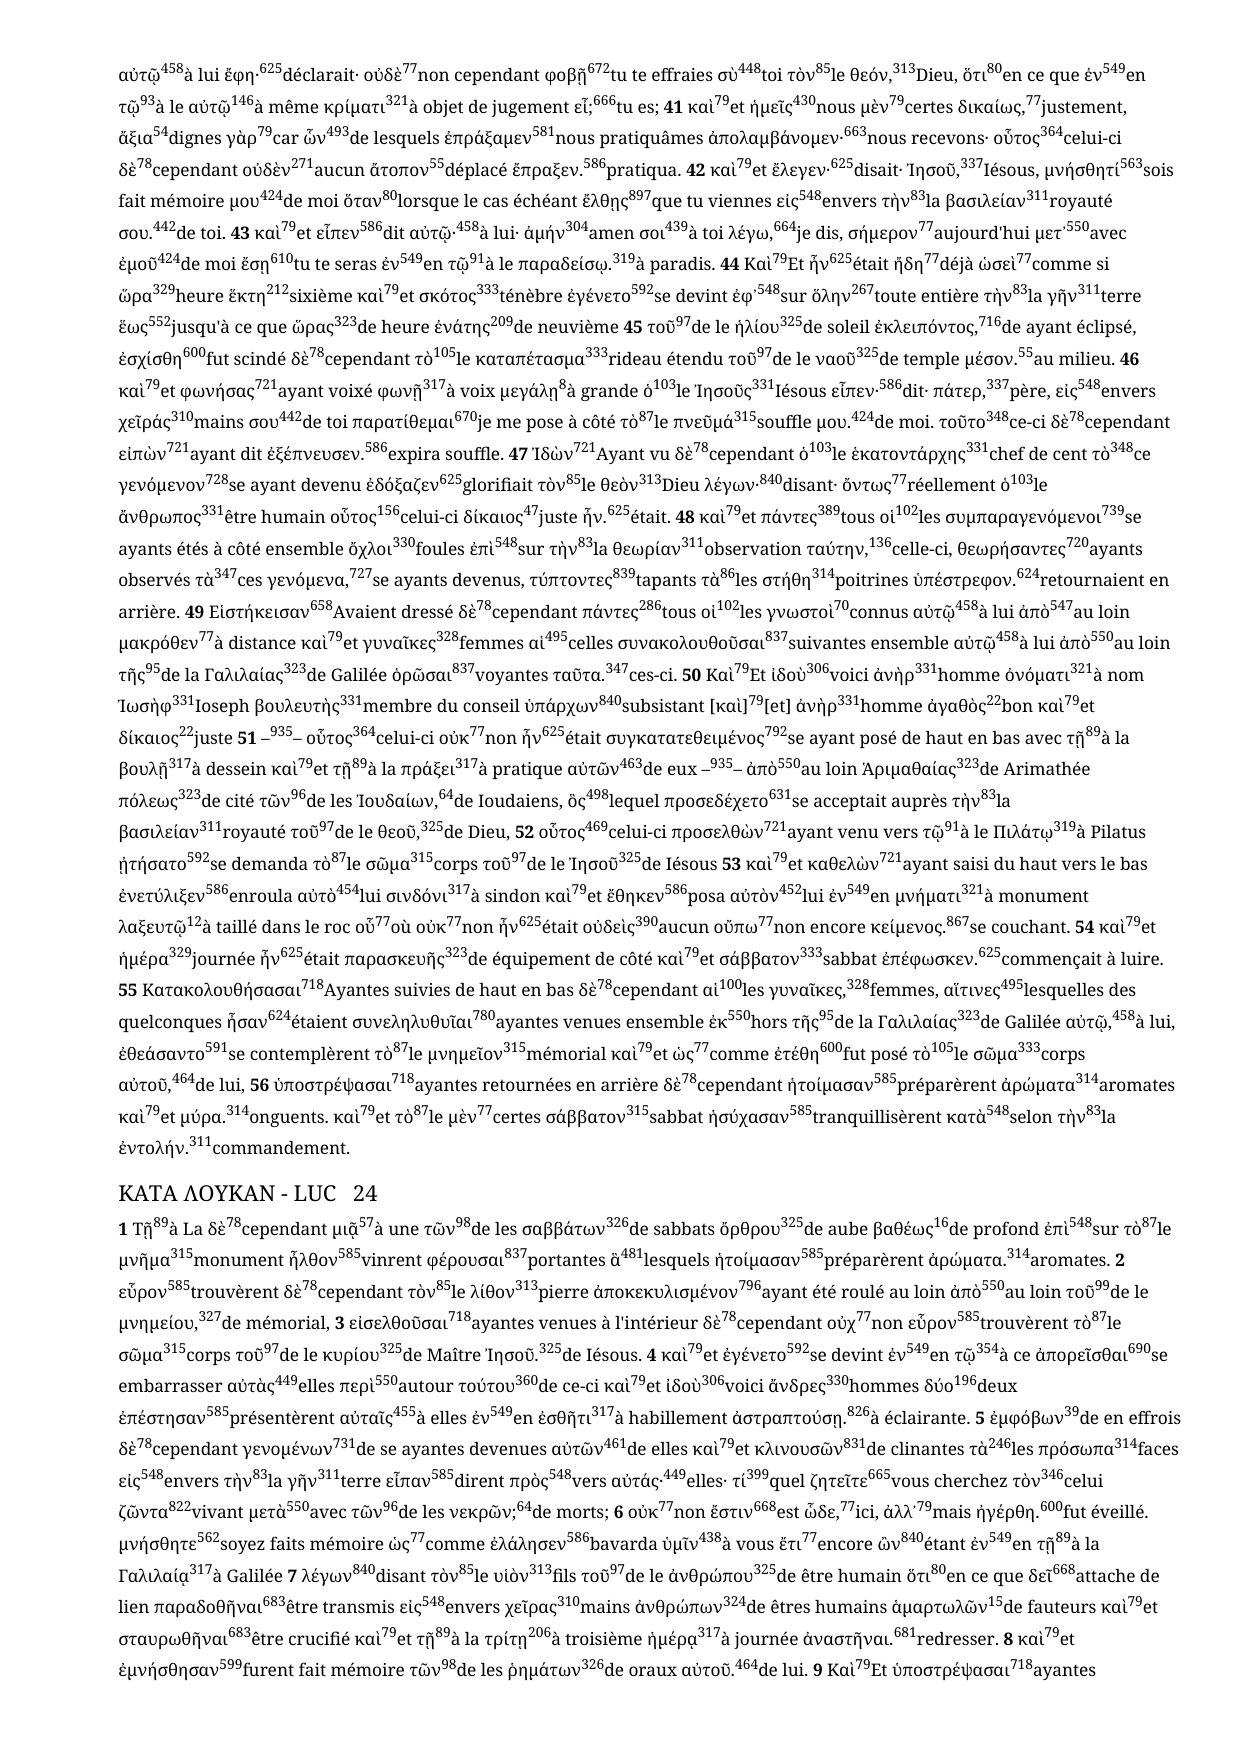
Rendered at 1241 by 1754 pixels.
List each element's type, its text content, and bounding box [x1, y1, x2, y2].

text 1 Καὶ79Et ἀναστὰν723ayant redressé ἅπαν289en totalité τὸ105le πλῆθος333multitude αὐτῶν463de eux ἤγαγον585conduisirent αὐτὸν452lui ἐπὶ548sur τὸν85le Πιλᾶτον.313Pilatus. 2 Ἤρξαντο591Se originèrent δὲ78cependant κατηγορεῖν689accuser αὐτοῦ464de lui λέγοντες·839disants· τοῦτον346celui-ci εὕρομεν581nous trouvâmes διαστρέφοντα822tournant de travers τὸ87le ἔθνος315ethnie ἡμῶν423de nous καὶ79et κωλύοντα822empêchant φόρους312impôts Καίσαρι319à Kaesar διδόναι689donner καὶ79et λέγοντα822disant ἑαυτὸν528lui-même χριστὸν313Christ βασιλέα313roi εἶναι.689être. 3 ὁ103le δὲ78cependant Πιλᾶτος331Pilatus ἠρώτησεν586interrogea αὐτὸν452lui λέγων·840disant· σὺ448toi εἶ666tu es ὁ103le βασιλεὺς331roi τῶν96de les Ἰουδαίων;64de Ioudaiens; ὁ469celui δὲ78cependant ἀποκριθεὶς760ayant été répondu αὐτῷ458à lui ἔφη·625déclarait· σὺ448toi λέγεις.666tu dis. 4 ὁ103le δὲ78cependant Πιλᾶτος331Pilatus εἶπεν586dit πρὸς548vers τοὺς84les ἀρχιερεῖς312chefs sacrificateurs καὶ79et τοὺς84les ὄχλους·312foules· οὐδὲν271aucun εὑρίσκω664je trouve αἴτιον55auteur ἐν549en τῷ91à le ἀνθρώπῳ319à être humain τούτῳ.144à celui-ci. 5 οἱ468ceux δὲ78cependant ἐπίσχυον624avaient la ténacité au dessus λέγοντες839disants ὅτι80en ce que ἀνασείει668secoue de bas en haut τὸν85le λαὸν313peuple διδάσκων840enseignant καθ᾽550contre ὅλης279de toute entière τῆς95de la Ἰουδαίας,323de Ioudaia, καὶ77aussi ἀρξάμενος740se ayant originé ἀπὸ550au loin τῆς95de la Γαλιλαίας323de Galilée ἕως551jusqu'à ce que ὧδε.77ici. 6 Πιλᾶτος331Pilatus δὲ78cependant ἀκούσας721ayant écouté ἐπηρώτησεν586surinterrogea εἰ80si ὁ103le ἄνθρωπος331être humain Γαλιλαῖός47Galiléen ἐστιν,668est, 7 καὶ79et ἐπιγνοὺς721ayant reconnu ὅτι80en ce que ἐκ550hors τῆς95de la ἐξουσίας323de autorité Ἡρῴδου325de Hérode ἐστὶν668est ἀνέπεμψεν586manda de bas en haut αὐτὸν452lui πρὸς548vers Ἡρῴδην,313Hérode, ὄντα822étant καὶ77aussi αὐτὸν528lui-même ἐν549en Ἱεροσολύμοις320à Ierosolymas ἐν549en ταύταις141à celles-ci ταῖς88à les ἡμέραις.316à journées. 8 Ὁ103Le δὲ78cependant Ἡρῴδης331Hérode ἰδὼν721ayant vu τὸν85le Ἰησοῦν313Iésous ἐχάρη600fut été de joie λίαν,77extrêmement, ἦν625était γὰρ79car ἐξ550hors ἱκανῶν15de assez-importants χρόνων324de temps θέλων840voulant ἰδεῖν681voir αὐτὸν452lui διὰ548par le fait de τὸ348ce ἀκούειν689écouter περὶ550autour αὐτοῦ464de lui καὶ79et ἤλπιζέν625espérait τι271un quelconque σημεῖον315signe ἰδεῖν681voir ὑπ᾽550sous αὐτοῦ464de lui γινόμενον.851se devenant. 9 ἐπηρώτα625surinterrogeait δὲ78cependant αὐτὸν452lui ἐν549en λόγοις318à discours ἱκανοῖς,9à assez-importants, αὐτὸς469lui δὲ78cependant οὐδὲν375aucun ἀπεκρίνατο592se répondit αὐτῷ.458à lui. 10 εἱστήκεισαν658avaient dressé δὲ78cependant οἱ102les ἀρχιερεῖς330chefs sacrificateurs καὶ79et οἱ102les γραμματεῖς330lettrés εὐτόνως77d'une manière bien tendue κατηγοροῦντες839accusants αὐτοῦ.464de lui. 11 ἐξουθενήσας721ayant exclu comme rien δὲ78cependant αὐτὸν452lui [καὶ]77[aussi] ὁ103le Ἡρῴδης331Hérode σὺν549avec τοῖς92à les στρατεύμασιν320à troupes de soldats αὐτοῦ464de lui καὶ79et ἐμπαίξας721ayant enjoué περιβαλὼν721ayant entouré ἐσθῆτα311habillement λαμπρὰν2brillante ἀνέπεμψεν586manda de bas en haut αὐτὸν452lui τῷ91à le Πιλάτῳ.319à Pilatus. 12 ἐγένοντο591se devinrent δὲ78cependant φίλοι46amis ὅ103le τε79en outre Ἡρῴδης331Hérode καὶ79et ὁ103le Πιλᾶτος331Pilatus ἐν549en αὐτῇ142à même τῇ89à la ἡμέρᾳ317à journée μετ᾽550avec ἀλλήλων·504de les uns les autres· προϋπῆρχον624subsistaient auparavant γὰρ79car ἐν549en ἔχθρᾳ317à haine ὄντες839étants πρὸς548vers αὐτούς.527eux-mêmes. 13 Πιλᾶτος331Pilatus δὲ78cependant συγκαλεσάμενος740se ayant appelé ensemble τοὺς84les ἀρχιερεῖς312chefs sacrificateurs καὶ79et τοὺς84les ἄρχοντας312chefs καὶ79et τὸν85le λαὸν313peuple 14 εἶπεν586dit πρὸς548vers αὐτούς·451eux· προσηνέγκατέ583vous apportâtes μοι420à moi τὸν85le ἄνθρωπον313être humain τοῦτον138celui-ci ὡς80comme ἀποστρέφοντα822détournant τὸν85le λαόν,313peuple, καὶ79et ἰδοὺ306voici ἐγὼ431moi ἐνώπιον552en devant ὑμῶν441de vous ἀνακρίνας721ayant jugé de bas en haut οὐθὲν375aucun εὗρον582je trouvai ἐν549en τῷ91à le ἀνθρώπῳ319à être humain τούτῳ144à celui-ci αἴτιον55auteur ὧν493de lesquels κατηγορεῖτε665vous accusez κατ᾽550contre αὐτοῦ.464de lui. 15 ἀλλ᾽79mais οὐδὲ77non cependant Ἡρῴδης,331Hérode, ἀνέπεμψεν586manda de bas en haut γὰρ79car αὐτὸν452lui πρὸς548vers ἡμᾶς,416nous, καὶ79et ἰδοὺ306voici οὐδὲν392aucun ἄξιον73digne θανάτου325de trépas ἐστὶν668est πεπραγμένον815ayant été pratiqué αὐτῷ·458à lui· 16 παιδεύσας721ayant éduqué οὖν79donc αὐτὸν452lui ἀπολύσω.602je délierai au loin. 17 18 Ἀνέκραγον585Croassèrent de bas en haut δὲ78cependant παμπληθεὶ77en toute multitude λέγοντες·839disants· αἶρε570lève τοῦτον,346celui-ci, ἀπόλυσον554délie au loin δὲ78cependant ἡμῖν419à nous τὸν85le Βαραββᾶν·313Bar-Abba· 19 ὅστις498lequel un quelconque ἦν625était διὰ548par le fait de στάσιν311dressement τινὰ267une quelconque γενομένην724se ayante devenue ἐν549en τῇ89à la πόλει317à cité καὶ79et φόνον313meurtre βληθεὶς760ayant été jeté ἐν549en τῇ89à la φυλακῇ.317à gardiennage. 20 πάλιν77de nouveau δὲ78cependant ὁ103le Πιλᾶτος331Pilatus προσεφώνησεν586voixa auprès αὐτοῖς457à eux θέλων840voulant ἀπολῦσαι681délier au loin τὸν85le Ἰησοῦν.313Iésous. 21 οἱ468ceux δὲ78cependant ἐπεφώνουν624voixaient sur λέγοντες·839disants· σταύρου570crucifie σταύρου570crucifie αὐτόν.452lui. 22 ὁ469celui δὲ78cependant τρίτον77troisièmement εἶπεν586dit πρὸς548vers αὐτούς·451eux· τί163quel γὰρ79car κακὸν55malicieux ἐποίησεν586fit οὗτος;364celui-ci; οὐδὲν271aucun αἴτιον55auteur θανάτου325de trépas εὗρον582je trouvai ἐν549en αὐτῷ·458à lui· παιδεύσας721ayant éduqué οὖν79donc αὐτὸν452lui ἀπολύσω.602je délierai au loin. 23 οἱ468ceux δὲ78cependant ἐπέκειντο630se couchaient sur φωναῖς316à voix μεγάλαις7à grandes αἰτούμενοι866se demandants αὐτὸν452lui σταυρωθῆναι,683être crucifié, καὶ79et κατίσχυον624avaient la ténacité de haut en bas αἱ100les φωναὶ328voix αὐτῶν.463de eux. 24 Καὶ79Et Πιλᾶτος331Pilatus ἐπέκρινεν586adjugea γενέσθαι682se devenir τὸ87le αἴτημα315demande αὐτῶν·463de eux· 25 ἀπέλυσεν586délia au loin δὲ78cependant τὸν346celui διὰ548par le fait de στάσιν311dressement καὶ79et φόνον313meurtre βεβλημένον796ayant été jeté εἰς548envers φυλακὴν311gardiennage ὃν480lequel ᾐτοῦντο,630se demandaient, τὸν85le δὲ78cependant Ἰησοῦν313Iésous παρέδωκεν586transmit τῷ93à le θελήματι321à volonté αὐτῶν.463de eux. 26 Καὶ79Et ὡς80comme ἀπήγαγον585conduisirent au loin αὐτόν,452lui, ἐπιλαβόμενοι739se ayants emparés Σίμωνά313Simon τινα269un quelconque Κυρηναῖον313Cyrénéen ἐρχόμενον849se venant ἀπ᾽550au loin ἀγροῦ325de champ ἐπέθηκαν585surposèrent αὐτῷ458à lui τὸν85le σταυρὸν313croix φέρειν689porter ὄπισθεν552de derrière τοῦ97de le Ἰησοῦ.325de Iésous. 27 Ἠκολούθει625Suivait δὲ78cependant αὐτῷ458à lui πολὺ289nombreux πλῆθος333multitude τοῦ97de le λαοῦ325de peuple καὶ79et γυναικῶν322de femmes αἳ495lesquelles ἐκόπτοντο630se coupaient καὶ79et ἐθρήνουν624faisaient des thrènes αὐτόν.452lui. 28 στραφεὶς760ayant été tourné δὲ78cependant πρὸς548vers αὐτὰς449elles [ὁ]103[le] Ἰησοῦς331Iésous εἶπεν·586dit· θυγατέρες334filles Ἰερουσαλήμ,323de Ierousalem, μὴ77ne pas κλαίετε569pleurez ἐπ᾽548sur ἐμέ·417moi· πλὴν79toutefois ἐφ᾽548sur ἑαυτὰς514vous-mêmes κλαίετε569pleurez καὶ79et ἐπὶ548sur τὰ86les τέκνα314enfants ὑμῶν,441de vous, 29 ὅτι80en ce que ἰδοὺ306voici ἔρχονται673se viennent ἡμέραι328journées ἐν549en αἷς483à lesquelles ἐροῦσιν·605diront· μακάριαι44bienheureuses αἱ100les στεῖραι68stériles καὶ79et αἱ100les κοιλίαι328cavités ventrales αἳ495lesquelles οὐκ77non ἐγέννησαν585engendrèrent καὶ79et μαστοὶ330seins οἳ497lesquels οὐκ77non ἔθρεψαν.585nourrirent. 30 τότε77alors ἄρξονται611se origineront λέγειν689dire τοῖς92à les ὄρεσιν·320à montagnes· πέσετε553tombez ἐφ᾽548sur ἡμᾶς,416nous, καὶ79et τοῖς90à les βουνοῖς·318à collines· καλύψατε553couvrez ἡμᾶς·416nous· 31 ὅτι80en ce que εἰ80si ἐν549en τῷ93à le ὑγρῷ12à humide ξύλῳ321à bois ταῦτα347ces-ci ποιοῦσιν,667font, ἐν549en τῷ93à le ξηρῷ61à sec τί412quel γένηται;905que se devienne; 32 Ἤγοντο635Étaient conduit δὲ78cependant καὶ77aussi ἕτεροι131autres-différents κακοῦργοι70travailleurs du mal δύο196deux σὺν549avec αὐτῷ458à lui ἀναιρεθῆναι.683être saisi de bas en haut. 33 Καὶ79Et ὅτε80lorsque ἦλθον585vinrent ἐπὶ548sur τὸν85le τόπον313lieu τὸν346celui καλούμενον875étant appelé Κρανίον,315Crâne, ἐκεῖ77là ἐσταύρωσαν585crucifièrent αὐτὸν452lui καὶ79et τοὺς84les κακούργους,52travailleurs du mal, ὃν373lequel μὲν79certes ἐκ550hors δεξιῶν66de droits ὃν373lequel δὲ78cependant ἐξ550hors ἀριστερῶν.66de gauches. 34 ⟦ὁ103⟦le δὲ78cependant Ἰησοῦς331Iésous ἔλεγεν·625disait· πάτερ,337père, ἄφες554abandonne αὐτοῖς,457à eux, οὐ77non γὰρ79car οἴδασιν641ont su τί163quel ποιοῦσιν.⟧667font.⟧ διαμεριζόμενοι866se partageants en séparant δὲ78cependant τὰ86les ἱμάτια314himations αὐτοῦ464de lui ἔβαλον585jetèrent κλῆρον.313lot. 35 Καὶ79Et εἱστήκει659avait dressé ὁ103le λαὸς331peuple θεωρῶν.840observant. ἐξεμυκτήριζον624narguaient à l'excès δὲ78cependant καὶ77aussi οἱ102les ἄρχοντες330chefs λέγοντες·839disants· ἄλλους372autres ἔσωσεν,586sauva, σωσάτω556sauve ἑαυτόν,528lui-même, εἰ80si οὗτός364celui-ci ἐστιν668est ὁ103le χριστὸς331Christ τοῦ97de le θεοῦ325de Dieu ὁ103le ἐκλεκτός.71élu. 36 ἐνέπαιξαν585enjouèrent δὲ78cependant αὐτῷ458à lui καὶ77aussi οἱ102les στρατιῶται330soldats προσερχόμενοι,866se venants vers, ὄξος315vinaigre προσφέροντες839apportants αὐτῷ458à lui 37 καὶ79et λέγοντες·839disants· εἰ80si σὺ448toi εἶ666tu es ὁ103le βασιλεὺς331roi τῶν96de les Ἰουδαίων,64de Ioudaiens, σῶσον554sauve σεαυτόν.516toi-même. 38 ἦν625était δὲ78cependant καὶ77aussi ἐπιγραφὴ329épigraphe ἐπ᾽549sur αὐτῷ·458à lui· ὁ103le βασιλεὺς331roi τῶν96de les Ἰουδαίων64de Ioudaiens οὗτος.156celui-ci. 39 Εἷς71Un δὲ78cependant τῶν96de les κρεμασθέντων753de ayants étés suspendus κακούργων64de travailleurs du mal ἐβλασφήμει625blasphémait αὐτὸν452lui λέγων·840disant· οὐχὶ340non pas σὺ448toi εἶ666tu es ὁ103le χριστός;331Christ; σῶσον554sauve σεαυτὸν516toi-même καὶ79et ἡμᾶς.416nous. 40 ἀποκριθεὶς760ayant été répondu δὲ78cependant ὁ103le ἕτερος390autre-différent ἐπιτιμῶν840survalorisant αὐτῷ458à lui ἔφη·625déclarait· οὐδὲ77non cependant φοβῇ672tu te effraies σὺ448toi τὸν85le θεόν,313Dieu, ὅτι80en ce que ἐν549en τῷ93à le αὐτῷ146à même κρίματι321à objet de jugement εἶ;666tu es; 41 καὶ79et ἡμεῖς430nous μὲν79certes δικαίως,77justement, ἄξια54dignes γὰρ79car ὧν493de lesquels ἐπράξαμεν581nous pratiquâmes ἀπολαμβάνομεν·663nous recevons· οὗτος364celui-ci δὲ78cependant οὐδὲν271aucun ἄτοπον55déplacé ἔπραξεν.586pratiqua. 42 καὶ79et ἔλεγεν·625disait· Ἰησοῦ,337Iésous, μνήσθητί563sois fait mémoire μου424de moi ὅταν80lorsque le cas échéant ἔλθῃς897que tu viennes εἰς548envers τὴν83la βασιλείαν311royauté σου.442de toi. 43 καὶ79et εἶπεν586dit αὐτῷ·458à lui· ἀμήν304amen σοι439à toi λέγω,664je dis, σήμερον77aujourd'hui μετ᾽550avec ἐμοῦ424de moi ἔσῃ610tu te seras ἐν549en τῷ91à le παραδείσῳ.319à paradis. 44 Καὶ79Et ἦν625était ἤδη77déjà ὡσεὶ77comme si ὥρα329heure ἕκτη212sixième καὶ79et σκότος333ténèbre ἐγένετο592se devint ἐφ᾽548sur ὅλην267toute entière τὴν83la γῆν311terre ἕως552jusqu'à ce que ὥρας323de heure ἐνάτης209de neuvième 45 τοῦ97de le ἡλίου325de soleil ἐκλειπόντος,716de ayant éclipsé, ἐσχίσθη600fut scindé δὲ78cependant τὸ105le καταπέτασμα333rideau étendu τοῦ97de le ναοῦ325de temple μέσον.55au milieu. 46 καὶ79et φωνήσας721ayant voixé φωνῇ317à voix μεγάλῃ8à grande ὁ103le Ἰησοῦς331Iésous εἶπεν·586dit· πάτερ,337père, εἰς548envers χεῖράς310mains σου442de toi παρατίθεμαι670je me pose à côté τὸ87le πνεῦμά315souffle μου.424de moi. τοῦτο348ce-ci δὲ78cependant εἰπὼν721ayant dit ἐξέπνευσεν.586expira souffle. 47 Ἰδὼν721Ayant vu δὲ78cependant ὁ103le ἑκατοντάρχης331chef de cent τὸ348ce γενόμενον728se ayant devenu ἐδόξαζεν625glorifiait τὸν85le θεὸν313Dieu λέγων·840disant· ὄντως77réellement ὁ103le ἄνθρωπος331être humain οὗτος156celui-ci δίκαιος47juste ἦν.625était. 48 καὶ79et πάντες389tous οἱ102les συμπαραγενόμενοι739se ayants étés à côté ensemble ὄχλοι330foules ἐπὶ548sur τὴν83la θεωρίαν311observation ταύτην,136celle-ci, θεωρήσαντες720ayants observés τὰ347ces γενόμενα,727se ayants devenus, τύπτοντες839tapants τὰ86les στήθη314poitrines ὑπέστρεφον.624retournaient en arrière. 49 Εἱστήκεισαν658Avaient dressé δὲ78cependant πάντες286tous οἱ102les γνωστοὶ70connus αὐτῷ458à lui ἀπὸ547au loin μακρόθεν77à distance καὶ79et γυναῖκες328femmes αἱ495celles συνακολουθοῦσαι837suivantes ensemble αὐτῷ458à lui ἀπὸ550au loin τῆς95de la Γαλιλαίας323de Galilée ὁρῶσαι837voyantes ταῦτα.347ces-ci. 50 Καὶ79Et ἰδοὺ306voici ἀνὴρ331homme ὀνόματι321à nom Ἰωσὴφ331Ioseph βουλευτὴς331membre du conseil ὑπάρχων840subsistant [καὶ]79[et] ἀνὴρ331homme ἀγαθὸς22bon καὶ79et δίκαιος22juste 51 –935– οὗτος364celui-ci οὐκ77non ἦν625était συγκατατεθειμένος792se ayant posé de haut en bas avec τῇ89à la βουλῇ317à dessein καὶ79et τῇ89à la πράξει317à pratique αὐτῶν463de eux –935– ἀπὸ550au loin Ἁριμαθαίας323de Arimathée πόλεως323de cité τῶν96de les Ἰουδαίων,64de Ioudaiens, ὃς498lequel προσεδέχετο631se acceptait auprès τὴν83la βασιλείαν311royauté τοῦ97de le θεοῦ,325de Dieu, 52 οὗτος469celui-ci προσελθὼν721ayant venu vers τῷ91à le Πιλάτῳ319à Pilatus ᾐτήσατο592se demanda τὸ87le σῶμα315corps τοῦ97de le Ἰησοῦ325de Iésous 53 καὶ79et καθελὼν721ayant saisi du haut vers le bas ἐνετύλιξεν586enroula αὐτὸ454lui σινδόνι317à sindon καὶ79et ἔθηκεν586posa αὐτὸν452lui ἐν549en μνήματι321à monument λαξευτῷ12à taillé dans le roc οὗ77où οὐκ77non ἦν625était οὐδεὶς390aucun οὔπω77non encore κείμενος.867se couchant. 54 καὶ79et ἡμέρα329journée ἦν625était παρασκευῆς323de équipement de côté καὶ79et σάββατον333sabbat ἐπέφωσκεν.625commençait à luire. 55 Κατακολουθήσασαι718Ayantes suivies de haut en bas δὲ78cependant αἱ100les γυναῖκες,328femmes, αἵτινες495lesquelles des quelconques ἦσαν624étaient συνεληλυθυῖαι780ayantes venues ensemble ἐκ550hors τῆς95de la Γαλιλαίας323de Galilée αὐτῷ,458à lui, ἐθεάσαντο591se contemplèrent τὸ87le μνημεῖον315mémorial καὶ79et ὡς77comme ἐτέθη600fut posé τὸ105le σῶμα333corps αὐτοῦ,464de lui, 56 ὑποστρέψασαι718ayantes retournées en arrière δὲ78cependant ἡτοίμασαν585préparèrent ἀρώματα314aromates καὶ79et μύρα.314onguents. καὶ79et τὸ87le μὲν77certes σάββατον315sabbat ἡσύχασαν585tranquillisèrent κατὰ548selon τὴν83la ἐντολήν.311commandement. [118, 59, 1181, 1160]
text 1 Τῇ89à La δὲ78cependant μιᾷ57à une τῶν98de les σαββάτων326de sabbats ὄρθρου325de aube βαθέως16de profond ἐπὶ548sur τὸ87le μνῆμα315monument ἦλθον585vinrent φέρουσαι837portantes ἃ481lesquels ἡτοίμασαν585préparèrent ἀρώματα.314aromates. 2 εὗρον585trouvèrent δὲ78cependant τὸν85le λίθον313pierre ἀποκεκυλισμένον796ayant été roulé au loin ἀπὸ550au loin τοῦ99de le μνημείου,327de mémorial, 3 εἰσελθοῦσαι718ayantes venues à l'intérieur δὲ78cependant οὐχ77non εὗρον585trouvèrent τὸ87le σῶμα315corps τοῦ97de le κυρίου325de Maître Ἰησοῦ.325de Iésous. 4 καὶ79et ἐγένετο592se devint ἐν549en τῷ354à ce ἀπορεῖσθαι690se embarrasser αὐτὰς449elles περὶ550autour τούτου360de ce-ci καὶ79et ἰδοὺ306voici ἄνδρες330hommes δύο196deux ἐπέστησαν585présentèrent αὐταῖς455à elles ἐν549en ἐσθῆτι317à habillement ἀστραπτούσῃ.826à éclairante. 5 ἐμφόβων39de en effrois δὲ78cependant γενομένων731de se ayantes devenues αὐτῶν461de elles καὶ79et κλινουσῶν831de clinantes τὰ246les πρόσωπα314faces εἰς548envers τὴν83la γῆν311terre εἶπαν585dirent πρὸς548vers αὐτάς·449elles· τί399quel ζητεῖτε665vous cherchez τὸν346celui ζῶντα822vivant μετὰ550avec τῶν96de les νεκρῶν;64de morts; 6 οὐκ77non ἔστιν668est ὧδε,77ici, ἀλλ᾽79mais ἠγέρθη.600fut éveillé. μνήσθητε562soyez faits mémoire ὡς77comme ἐλάλησεν586bavarda ὑμῖν438à vous ἔτι77encore ὢν840étant ἐν549en τῇ89à la Γαλιλαίᾳ317à Galilée 7 λέγων840disant τὸν85le υἱὸν313fils τοῦ97de le ἀνθρώπου325de être humain ὅτι80en ce que δεῖ668attache de lien παραδοθῆναι683être transmis εἰς548envers χεῖρας310mains ἀνθρώπων324de êtres humains ἁμαρτωλῶν15de fauteurs καὶ79et σταυρωθῆναι683être crucifié καὶ79et τῇ89à la τρίτῃ206à troisième ἡμέρᾳ317à journée ἀναστῆναι.681redresser. 8 καὶ79et ἐμνήσθησαν599furent fait mémoire τῶν98de les ῥημάτων326de oraux αὐτοῦ.464de lui. 9 Καὶ79Et ὑποστρέψασαι718ayantes retournées en arrière ἀπὸ550au loin τοῦ99de le μνημείου327de mémorial ἀπήγγειλαν585rapportèrent annonce ταῦτα347ces-ci πάντα270tous τοῖς90à les ἕνδεκα58à onze καὶ79et πᾶσιν274à tous τοῖς90à les λοιποῖς.377à restants. 10 ἦσαν624étaient δὲ78cependant ἡ101la Μαγδαληνὴ329Magdalene Μαρία329Maria καὶ79et Ἰωάννα329Ioanna καὶ79et Μαρία329Maria ἡ362celle Ἰακώβου325de Iakobos καὶ79et αἱ100les λοιπαὶ387restantes σὺν549avec αὐταῖς.455à elles. ἔλεγον624disaient πρὸς548vers τοὺς84les ἀποστόλους312envoyés ταῦτα,347ces-ci, 11 καὶ79et ἐφάνησαν599furent apparu en lumière ἐνώπιον552en devant αὐτῶν463de eux ὡσεὶ80comme si λῆρος331radotage τὰ104les ῥήματα332oraux ταῦτα,157ces-ci, καὶ79et ἠπίστουν624croyaient pas αὐταῖς.455à elles. 12 Ὁ103Le δὲ78cependant Πέτρος331Pierre ἀναστὰς721ayant redressé ἔδραμεν586courut ἐπὶ548sur τὸ87le μνημεῖον315mémorial καὶ79et παρακύψας721ayant penché à côté βλέπει668regarde τὰ86les ὀθόνια314étoffes de lins μόνα,116seuls, καὶ79et ἀπῆλθεν586éloigna πρὸς548vers ἑαυτὸν528lui-même θαυμάζων840étonnant τὸ348ce γεγονός.772ayant devenu. 13 Καὶ79Et ἰδοὺ306voici δύο70deux ἐξ550hors αὐτῶν463de eux ἐν549en αὐτῇ142à même τῇ89à la ἡμέρᾳ317à journée ἦσαν624étaient πορευόμενοι866se allants εἰς548envers κώμην311village ἀπέχουσαν820tenante au loin σταδίους312stades ἑξήκοντα178soixante ἀπὸ550au loin Ἰερουσαλήμ,323de Ierousalem, ᾗ484à laquelle ὄνομα333nom Ἐμμαοῦς,329Emmaous, 14 καὶ79et αὐτοὶ468eux ὡμίλουν624conversaient πρὸς548vers ἀλλήλους501les uns les autres περὶ550autour πάντων282de tous τῶν359de ces συμβεβηκότων779de ayants arrivés avec τούτων.359de ces-ci. 15 καὶ79et ἐγένετο592se devint ἐν549en τῷ354à ce ὁμιλεῖν689converser αὐτοὺς451eux καὶ79et συζητεῖν689chercher ensemble καὶ79et αὐτὸς542lui-même Ἰησοῦς331Iésous ἐγγίσας721ayant approché συνεπορεύετο631se allait avec αὐτοῖς,457à eux, 16 οἱ102les δὲ78cependant ὀφθαλμοὶ330yeux αὐτῶν463de eux ἐκρατοῦντο635étaient saisi avec force τοῦ360de ce μὴ77ne pas ἐπιγνῶναι681reconnaître αὐτόν.452lui. 17 εἶπεν586dit δὲ78cependant πρὸς548vers αὐτούς·451eux· τίνες409quels οἱ102les λόγοι330discours οὗτοι155ceux-ci οὓς479lesquels ἀντιβάλλετε665vous jetez en échange πρὸς548vers ἀλλήλους501les uns les autres περιπατοῦντες;839piétinants autour; καὶ79et ἐστάθησαν599furent dressé σκυθρωποί.70airs maussades. 18 ἀποκριθεὶς760ayant été répondu δὲ78cependant εἷς71un ὀνόματι321à nom Κλεοπᾶς331Kléopas εἶπεν586dit πρὸς548vers αὐτόν·452lui· σὺ448toi μόνος132seul παροικεῖς666tu habites maison à côté Ἰερουσαλὴμ311Ierousalem καὶ79et οὐκ77non ἔγνως584tu connus τὰ347ces γενόμενα727se ayants devenus ἐν549en αὐτῇ456à elle ἐν549en ταῖς88à les ἡμέραις316à journées ταύταις;141à celles-ci; 19 καὶ79et εἶπεν586dit αὐτοῖς·457à eux· ποῖα;398quels; οἱ468ceux δὲ78cependant εἶπαν585dirent αὐτῷ·458à lui· τὰ347ces περὶ550autour Ἰησοῦ325de Iésous τοῦ97de le Ναζαρηνοῦ,16de Nazarénien, ὃς498lequel ἐγένετο592se devint ἀνὴρ331homme προφήτης331prophète δυνατὸς22puissant ἐν549en ἔργῳ321à travail καὶ79et λόγῳ319à discours ἐναντίον552en-présence τοῦ97de le θεοῦ325de Dieu καὶ79et παντὸς281de tout τοῦ97de le λαοῦ,325de peuple, 20 ὅπως77de telle manière que τε79en outre παρέδωκαν585transmirent αὐτὸν452lui οἱ102les ἀρχιερεῖς330chefs sacrificateurs καὶ79et οἱ102les ἄρχοντες330chefs ἡμῶν423de nous εἰς548envers κρίμα315objet de jugement θανάτου325de trépas καὶ79et ἐσταύρωσαν585crucifièrent αὐτόν.452lui. 21 ἡμεῖς430nous δὲ78cependant ἠλπίζομεν620nous espérions ὅτι80en ce que αὐτός469lui ἐστιν668est ὁ364celui μέλλων840imminant λυτροῦσθαι690se rançonner τὸν85le Ἰσραήλ·313Israël· ἀλλά79mais γε340du moins καὶ77aussi σὺν549avec πᾶσιν276à tous τούτοις353à ces-ci τρίτην201troisième ταύτην136celle-ci ἡμέραν311journée ἄγει668conduit ἀφ᾽550au loin οὗ492de lequel ταῦτα365ces-ci ἐγένετο.592se devint. 22 ἀλλὰ79mais καὶ77aussi γυναῖκές328femmes τινες284des quelconques ἐξ550hors ἡμῶν423de nous ἐξέστησαν585extasièrent ἡμᾶς,416nous, γενόμεναι737se ayantes devenues ὀρθριναὶ68matinales ἐπὶ548sur τὸ87le μνημεῖον,315mémorial, 23 καὶ79et μὴ77ne pas εὑροῦσαι718ayantes trouvées τὸ87le σῶμα315corps αὐτοῦ464de lui ἦλθον585vinrent λέγουσαι837disantes καὶ77aussi ὀπτασίαν311apparition ἀγγέλων324de anges ἑωρακέναι,686avoir vu, οἳ497lesquels λέγουσιν667disent αὐτὸν452lui ζῆν.689vivre. 24 καὶ79et ἀπῆλθόν585éloignèrent τινες389des quelconques τῶν357de ceux σὺν549avec ἡμῖν419à nous ἐπὶ548sur τὸ87le μνημεῖον315mémorial καὶ79et εὗρον585trouvèrent οὕτως77ainsi καθὼς77de haut en bas comme καὶ77aussi αἱ100les γυναῖκες328femmes εἶπον,585dirent, αὐτὸν452lui δὲ78cependant οὐκ77non εἶδον.585virent. 25 Καὶ79Et αὐτὸς469lui εἶπεν586dit πρὸς548vers αὐτούς·451eux· ὦ340O ἀνόητοι75inintelligents καὶ79et βραδεῖς75lents τῇ89à la καρδίᾳ317à coeur τοῦ360de ce πιστεύειν689croire ἐπὶ549sur πᾶσιν379à tous οἷς487à lesquels ἐλάλησαν585bavardèrent οἱ102les προφῆται·330prophètes· 26 οὐχὶ340non pas ταῦτα347ces-ci ἔδει625attachait de lien παθεῖν681souffrir τὸν85le χριστὸν313Christ καὶ79et εἰσελθεῖν681venir à l'intérieur εἰς548envers τὴν83la δόξαν311gloire αὐτοῦ;464de lui; 27 καὶ79et ἀρξάμενος740se ayant originé ἀπὸ550au loin Μωϋσέως325de Môusês καὶ79et ἀπὸ550au loin πάντων280de tous τῶν96de les προφητῶν324de prophètes διερμήνευσεν586interpréta en détail αὐτοῖς457à eux ἐν549en πάσαις272à toutes ταῖς88à les γραφαῖς316à graphes τὰ347ces περὶ550autour ἑαυτοῦ.537de lui-même. 28 Καὶ79Et ἤγγισαν585approchèrent εἰς548envers τὴν83la κώμην311village οὗ77où ἐπορεύοντο,630se allaient, καὶ79et αὐτὸς469lui προσεποιήσατο592se fit auprès πορρώτερον77plus loin devant πορεύεσθαι.690se aller. 29 καὶ79et παρεβιάσαντο591se furent violent auprès αὐτὸν452lui λέγοντες·839disants· μεῖνον554reste μεθ᾽550avec ἡμῶν,423de nous, ὅτι80en ce que πρὸς548vers ἑσπέραν311soirée ἐστὶν668est καὶ79et κέκλικεν642a cliné ἤδη77déjà ἡ101la ἡμέρα.329journée. καὶ79et εἰσῆλθεν586vint à l'intérieur τοῦ360de ce μεῖναι681rester σὺν549avec αὐτοῖς.457à eux. 30 καὶ79et ἐγένετο592se devint ἐν549en τῷ354à ce κατακλιθῆναι683être cliné de haut en bas αὐτὸν452lui μετ᾽550avec αὐτῶν463de eux λαβὼν721ayant pris τὸν85le ἄρτον313pain εὐλόγησεν586élogia καὶ79et κλάσας721ayant cassé ἐπεδίδου625donnait de surcroît αὐτοῖς,457à eux, 31 αὐτῶν463de eux δὲ78cependant διηνοίχθησαν599furent entrouvert οἱ102les ὀφθαλμοὶ330yeux καὶ79et ἐπέγνωσαν585reconnurent αὐτόν·452lui· καὶ79et αὐτὸς469lui ἄφαντος47disparaissant ἐγένετο592se devint ἀπ᾽550au loin αὐτῶν.463de eux. 32 καὶ79et εἶπαν585dirent πρὸς548vers ἀλλήλους·501les uns les autres· οὐχὶ340non pas ἡ101la καρδία329coeur ἡμῶν423de nous καιομένη889étante allumée ἦν625était [ἐν549[en ἡμῖν]419à nous] ὡς80comme ἐλάλει625bavardait ἡμῖν419à nous ἐν549en τῇ89à la ὁδῷ,317à chemin, ὡς80comme διήνοιγεν625entrouvrait ἡμῖν419à nous τὰς82les γραφάς;310graphes; 33 Καὶ79Et ἀναστάντες720ayants redressés αὐτῇ142à même τῇ89à la ὥρᾳ317à heure ὑπέστρεψαν585retournèrent en arrière εἰς548envers Ἰερουσαλὴμ311Ierousalem καὶ79et εὗρον585trouvèrent ἠθροισμένους795ayants étés réunis τοὺς84les ἕνδεκα52onze καὶ79et τοὺς345ceux σὺν549avec αὐτοῖς,457à eux, 34 λέγοντας821disants ὅτι80en ce que ὄντως77réellement ἠγέρθη600fut éveillé ὁ103le κύριος331Maître καὶ79et ὤφθη600fut vu Σίμωνι.319à Simon. 35 καὶ79et αὐτοὶ468eux ἐξηγοῦντο630se racontaient τὰ347ces ἐν549en τῇ89à la ὁδῷ317à chemin καὶ79et ὡς77comme ἐγνώσθη600fut connu αὐτοῖς457à eux ἐν549en τῇ89à la κλάσει317à cassure τοῦ97de le ἄρτου.325de pain. 36 Ταῦτα347Ces-ci δὲ78cependant αὐτῶν463de eux λαλούντων833de bavardants αὐτὸς542lui-même ἔστη586dressa ἐν549en μέσῳ61à au milieu αὐτῶν463de eux καὶ79et λέγει668dit αὐτοῖς·457à eux· εἰρήνη329paix ὑμῖν.438à vous. 37 πτοηθέντες759ayants étés terrifiés δὲ78cependant καὶ79et ἔμφοβοι46en effrois γενόμενοι739se ayants devenus ἐδόκουν624estimaient πνεῦμα315souffle θεωρεῖν.689observer. 38 καὶ79et εἶπεν586dit αὐτοῖς·457à eux· τί399quel τεταραγμένοι812ayants étés troublés ἐστὲ665vous êtes καὶ79et διὰ548par le fait de τί399quel διαλογισμοὶ330calculs au-travers ἀναβαίνουσιν667montent ἐν549en τῇ89à la καρδίᾳ317à coeur ὑμῶν;441de vous; 39 ἴδετε553voyez τὰς82les χεῖράς310mains μου424de moi καὶ79et τοὺς84les πόδας312pieds μου424de moi ὅτι80en ce que ἐγώ431moi εἰμι664je suis αὐτός·469lui· ψηλαφήσατέ553palpez με417moi καὶ79et ἴδετε,553voyez, ὅτι80en ce que πνεῦμα333souffle σάρκα311chair καὶ79et ὀστέα314os οὐκ77non ἔχει668a καθὼς77de haut en bas comme ἐμὲ417moi θεωρεῖτε665vous observez ἔχοντα.822ayant. 40 καὶ79et τοῦτο348ce-ci εἰπὼν721ayant dit ἔδειξεν586montra αὐτοῖς457à eux τὰς242les χεῖρας310mains καὶ79et τοὺς244les πόδας.312pieds. 41 ἔτι77encore δὲ78cependant ἀπιστούντων833de croyants pas αὐτῶν463de eux ἀπὸ550au loin τῆς95de la χαρᾶς323de joie καὶ79et θαυμαζόντων833de étonnants εἶπεν586dit αὐτοῖς·457à eux· ἔχετέ665vous avez τι271un quelconque βρώσιμον55consommable ἐνθάδε;77ici-même; 42 οἱ468ceux δὲ78cependant ἐπέδωκαν585donnèrent de surcroît αὐτῷ458à lui ἰχθύος325de poisson ὀπτοῦ16de grillé μέρος·315part· 43 καὶ79et λαβὼν721ayant pris ἐνώπιον552en devant αὐτῶν463de eux ἔφαγεν.586mangea. 44 Εἶπεν586Dit δὲ78cependant πρὸς548vers αὐτούς·451eux· οὗτοι363ceux-ci οἱ102les λόγοι330discours μου424de moi οὓς479lesquels ἐλάλησα582je bavardai πρὸς548vers ὑμᾶς436vous ἔτι77encore ὢν840étant σὺν549avec ὑμῖν,438à vous, ὅτι80en ce que δεῖ668attache de lien πληρωθῆναι683être fait plénitude πάντα270tous τὰ347ces γεγραμμένα797ayants étés graphés ἐν549en τῷ91à le νόμῳ319à loi Μωϋσέως325de Môusês καὶ79et τοῖς90à les προφήταις318à prophètes καὶ79et ψαλμοῖς318à psaumes περὶ550autour ἐμοῦ.424de moi. 45 τότε77alors διήνοιξεν586entrouvrit αὐτῶν463de eux τὸν85le νοῦν313intellect τοῦ360de ce συνιέναι689comprendre τὰς82les γραφάς·310graphes· 46 καὶ79et εἶπεν586dit αὐτοῖς457à eux ὅτι80en ce que οὕτως77ainsi γέγραπται654a été graphé παθεῖν681souffrir τὸν85le χριστὸν313Christ καὶ79et ἀναστῆναι681redresser ἐκ550hors νεκρῶν64de morts τῇ89à la τρίτῃ206à troisième ἡμέρᾳ,317à journée, 47 καὶ79et κηρυχθῆναι683être annoncé ἐπὶ549sur τῷ93à le ὀνόματι321à nom αὐτοῦ464de lui μετάνοιαν311transintelligence εἰς548envers ἄφεσιν311abandon ἁμαρτιῶν322de fautes εἰς548envers πάντα270tous τὰ86les ἔθνη.314ethnies. ἀρξάμενοι739se ayants originés ἀπὸ550au loin Ἰερουσαλὴμ323de Ierousalem 48 ὑμεῖς447vous μάρτυρες330témoins τούτων.359de ces-ci. 49 καὶ79et [ἰδοὺ]306[voici] ἐγὼ431moi ἀποστέλλω664j'envoie τὴν83la ἐπαγγελίαν311promesse τοῦ97de le πατρός325de père μου424de moi ἐφ᾽548sur ὑμᾶς·436vous· ὑμεῖς447vous δὲ78cependant καθίσατε553asseyez ἐν549en τῇ89à la πόλει317à cité ἕως80jusqu'à ce que οὗ494de lequel ἐνδύσησθε902que vous vous envêtiez ἐξ550hors ὕψους327de hauteur δύναμιν.311puissance. 50 Ἐξήγαγεν586Conduisit dehors δὲ78cependant αὐτοὺς451eux [ἔξω]77[au-dehors] ἕως551jusqu'à ce que πρὸς548vers Βηθανίαν,311Béthanie, καὶ79et ἐπάρας721ayant surélevé τὰς82les χεῖρας310mains αὐτοῦ464de lui εὐλόγησεν586élogia αὐτούς.451eux. 51 καὶ79et ἐγένετο592se devint ἐν549en τῷ354à ce εὐλογεῖν689élogier αὐτὸν452lui αὐτοὺς451eux διέστη586dressa à travers ἀπ᾽550au loin αὐτῶν463de eux καὶ79et ἀνεφέρετο636était porté de bas en haut εἰς548envers τὸν85le οὐρανόν.313ciel. 52 Καὶ79Et αὐτοὶ468eux προσκυνήσαντες720ayants prosternés vers αὐτὸν452lui ὑπέστρεψαν585retournèrent en arrière εἰς548envers Ἰερουσαλὴμ311Ierousalem μετὰ550avec χαρᾶς323de joie μεγάλης14de grande 53 καὶ79et ἦσαν624étaient διὰ550par παντὸς386de tout ἐν549en τῷ93à le ἱερῷ321à sanctuaire εὐλογοῦντες839élogiants τὸν85le θεόν.313Dieu. [118, 1212, 1181, 1682]
text ΚΑΤΑ ΛΟΥΚΑΝ - LUC 24 [118, 1178, 1181, 1208]
